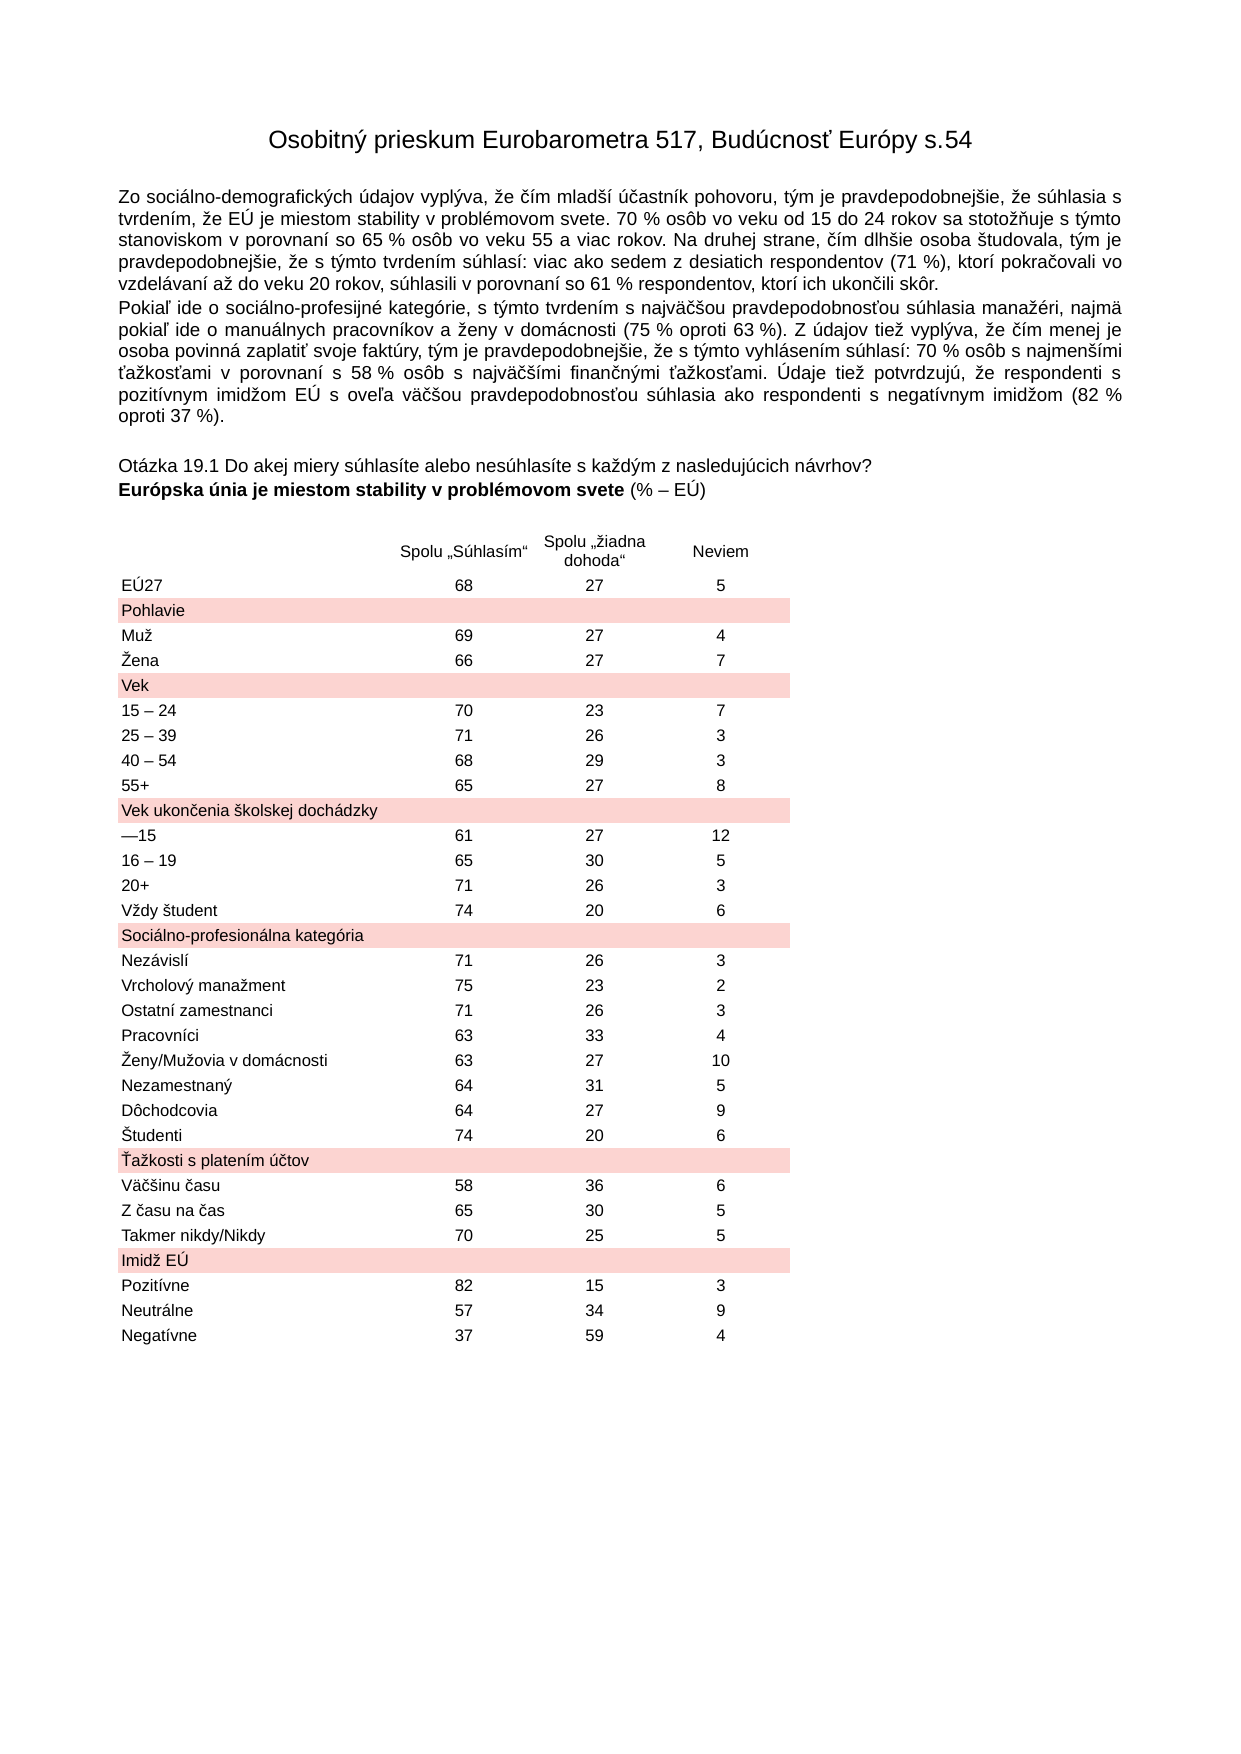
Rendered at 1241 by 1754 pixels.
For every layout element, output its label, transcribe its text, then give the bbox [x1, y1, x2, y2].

table_cell 34 [538, 1298, 651, 1323]
table_cell Negatívne [118, 1323, 390, 1348]
table_cell [538, 673, 651, 698]
table_cell 3 [651, 873, 790, 898]
table_cell 70 [390, 698, 538, 723]
table_cell 7 [651, 698, 790, 723]
table_cell [651, 923, 790, 948]
table_cell [538, 923, 651, 948]
table_cell [390, 1148, 538, 1173]
table_cell [390, 1248, 538, 1273]
table_cell —15 [118, 823, 390, 848]
table_cell 16 – 19 [118, 848, 390, 873]
table_cell Vek ukončenia školskej dochádzky [118, 798, 390, 823]
table_cell [651, 798, 790, 823]
table_cell 15 – 24 [118, 698, 390, 723]
table_cell 26 [538, 998, 651, 1023]
table_cell Ťažkosti s platením účtov [118, 1148, 390, 1173]
table_cell 59 [538, 1323, 651, 1348]
table_cell 58 [390, 1173, 538, 1198]
table_cell 6 [651, 898, 790, 923]
table_cell 4 [651, 1323, 790, 1348]
table_cell [651, 1148, 790, 1173]
table_cell EÚ27 [118, 573, 390, 598]
table_cell 64 [390, 1073, 538, 1098]
table_header [118, 529, 390, 573]
table_cell 61 [390, 823, 538, 848]
table_cell 71 [390, 873, 538, 898]
table_header Spolu „Súhlasím“ [390, 529, 538, 573]
table_cell 75 [390, 973, 538, 998]
table_cell Pracovníci [118, 1023, 390, 1048]
table_cell Ženy/Mužovia v domácnosti [118, 1048, 390, 1073]
table_cell [390, 923, 538, 948]
table_cell 68 [390, 573, 538, 598]
table_cell 7 [651, 648, 790, 673]
table_cell 27 [538, 1048, 651, 1073]
table_cell 63 [390, 1048, 538, 1073]
table_cell 10 [651, 1048, 790, 1073]
table_cell 74 [390, 898, 538, 923]
table_cell 2 [651, 973, 790, 998]
text Pokiaľ ide o sociálno-profesijné kategórie, s týmto tvrdením s najväčšou pravdepodobnosťou súhlasia manažéri, najmä pokiaľ ide o manuálnych pracovníkov a ženy v domácnosti (75 % oproti 63 %). Z údajov tiež vyplýva, že čím menej je osoba povinná zaplatiť svoje faktúry, tým je pravdepodobnejšie, že s týmto vyhlásením súhlasí: 70 % osôb s najmenšími ťažkosťami v porovnaní s 58 % osôb s najväčšími finančnými ťažkosťami. Údaje tiež potvrdzujú, že respondenti s pozitívnym imidžom EÚ s oveľa väčšou pravdepodobnosťou súhlasia ako respondenti s negatívnym imidžom (82 % oproti 37 %). [118, 297, 1122, 426]
table_cell 55+ [118, 773, 390, 798]
table_cell 20 [538, 898, 651, 923]
table_cell 26 [538, 873, 651, 898]
table_cell 64 [390, 1098, 538, 1123]
table_cell [538, 1248, 651, 1273]
table_cell 36 [538, 1173, 651, 1198]
table_cell Pohlavie [118, 598, 390, 623]
table_cell Dôchodcovia [118, 1098, 390, 1123]
table_cell Takmer nikdy/Nikdy [118, 1223, 390, 1248]
table_cell 3 [651, 1273, 790, 1298]
table_cell 15 [538, 1273, 651, 1298]
table_cell 8 [651, 773, 790, 798]
table_cell Vrcholový manažment [118, 973, 390, 998]
table_cell [651, 1248, 790, 1273]
table_cell 74 [390, 1123, 538, 1148]
table_cell 5 [651, 1073, 790, 1098]
table_cell 71 [390, 948, 538, 973]
table_cell 26 [538, 723, 651, 748]
table_cell 31 [538, 1073, 651, 1098]
table_cell 27 [538, 1098, 651, 1123]
table_cell 66 [390, 648, 538, 673]
table_cell 27 [538, 573, 651, 598]
table_cell 3 [651, 748, 790, 773]
table_cell 26 [538, 948, 651, 973]
table_cell 40 – 54 [118, 748, 390, 773]
table_cell [651, 673, 790, 698]
table_cell 4 [651, 1023, 790, 1048]
table_cell 3 [651, 948, 790, 973]
table_cell 25 [538, 1223, 651, 1248]
table_cell 20+ [118, 873, 390, 898]
table_cell [538, 598, 651, 623]
table_cell 5 [651, 1198, 790, 1223]
table_cell 6 [651, 1173, 790, 1198]
table_cell Žena [118, 648, 390, 673]
table_cell [538, 1148, 651, 1173]
table_cell Imidž EÚ [118, 1248, 390, 1273]
table_cell 71 [390, 998, 538, 1023]
table_cell 3 [651, 998, 790, 1023]
text Otázka 19.1 Do akej miery súhlasíte alebo nesúhlasíte s každým z nasledujúcich návrhov? [118, 454, 1122, 476]
table_cell 6 [651, 1123, 790, 1148]
table_cell 37 [390, 1323, 538, 1348]
table_cell 30 [538, 848, 651, 873]
table_cell [390, 673, 538, 698]
table_cell 5 [651, 848, 790, 873]
table_cell Ostatní zamestnanci [118, 998, 390, 1023]
table_cell 9 [651, 1298, 790, 1323]
table_cell Z času na čas [118, 1198, 390, 1223]
table_cell Vždy študent [118, 898, 390, 923]
table_cell 65 [390, 848, 538, 873]
table_cell 27 [538, 623, 651, 648]
table_cell Sociálno-profesionálna kategória [118, 923, 390, 948]
table_cell Študenti [118, 1123, 390, 1148]
table_cell 33 [538, 1023, 651, 1048]
table_cell 23 [538, 698, 651, 723]
table_cell 30 [538, 1198, 651, 1223]
table_cell 4 [651, 623, 790, 648]
table_cell 5 [651, 573, 790, 598]
table_cell 23 [538, 973, 651, 998]
table_cell 65 [390, 773, 538, 798]
table_cell Nezamestnaný [118, 1073, 390, 1098]
table_cell 27 [538, 648, 651, 673]
table_cell 9 [651, 1098, 790, 1123]
table_cell Nezávislí [118, 948, 390, 973]
table_cell 3 [651, 723, 790, 748]
text Európska únia je miestom stability v problémovom svete (% – EÚ) [118, 479, 1122, 501]
table_cell [390, 598, 538, 623]
table_cell 20 [538, 1123, 651, 1148]
table_cell 70 [390, 1223, 538, 1248]
text Zo sociálno-demografických údajov vyplýva, že čím mladší účastník pohovoru, tým je pravdepodobnejšie, že súhlasia s tvrdením, že EÚ je miestom stability v problémovom svete. 70 % osôb vo veku od 15 do 24 rokov sa stotožňuje s týmto stanoviskom v porovnaní so 65 % osôb vo veku 55 a viac rokov. Na druhej strane, čím dlhšie osoba študovala, tým je pravdepodobnejšie, že s týmto tvrdením súhlasí: viac ako sedem z desiatich respondentov (71 %), ktorí pokračovali vo vzdelávaní až do veku 20 rokov, súhlasili v porovnaní so 61 % respondentov, ktorí ich ukončili skôr. [118, 186, 1122, 294]
table_header Spolu „žiadna dohoda“ [538, 529, 651, 573]
table_header Neviem [651, 529, 790, 573]
table_cell [651, 598, 790, 623]
table_cell 63 [390, 1023, 538, 1048]
table_cell [538, 798, 651, 823]
table_cell Neutrálne [118, 1298, 390, 1323]
table_cell Vek [118, 673, 390, 698]
table_cell 27 [538, 773, 651, 798]
table_cell 65 [390, 1198, 538, 1223]
table_cell Pozitívne [118, 1273, 390, 1298]
table_cell 29 [538, 748, 651, 773]
table_cell [390, 798, 538, 823]
table_cell 25 – 39 [118, 723, 390, 748]
table_cell 69 [390, 623, 538, 648]
table_cell 82 [390, 1273, 538, 1298]
table_cell 68 [390, 748, 538, 773]
table_cell 57 [390, 1298, 538, 1323]
table_cell Väčšinu času [118, 1173, 390, 1198]
table_cell 27 [538, 823, 651, 848]
table_cell 5 [651, 1223, 790, 1248]
table_cell 12 [651, 823, 790, 848]
table_cell 71 [390, 723, 538, 748]
table_cell Muž [118, 623, 390, 648]
